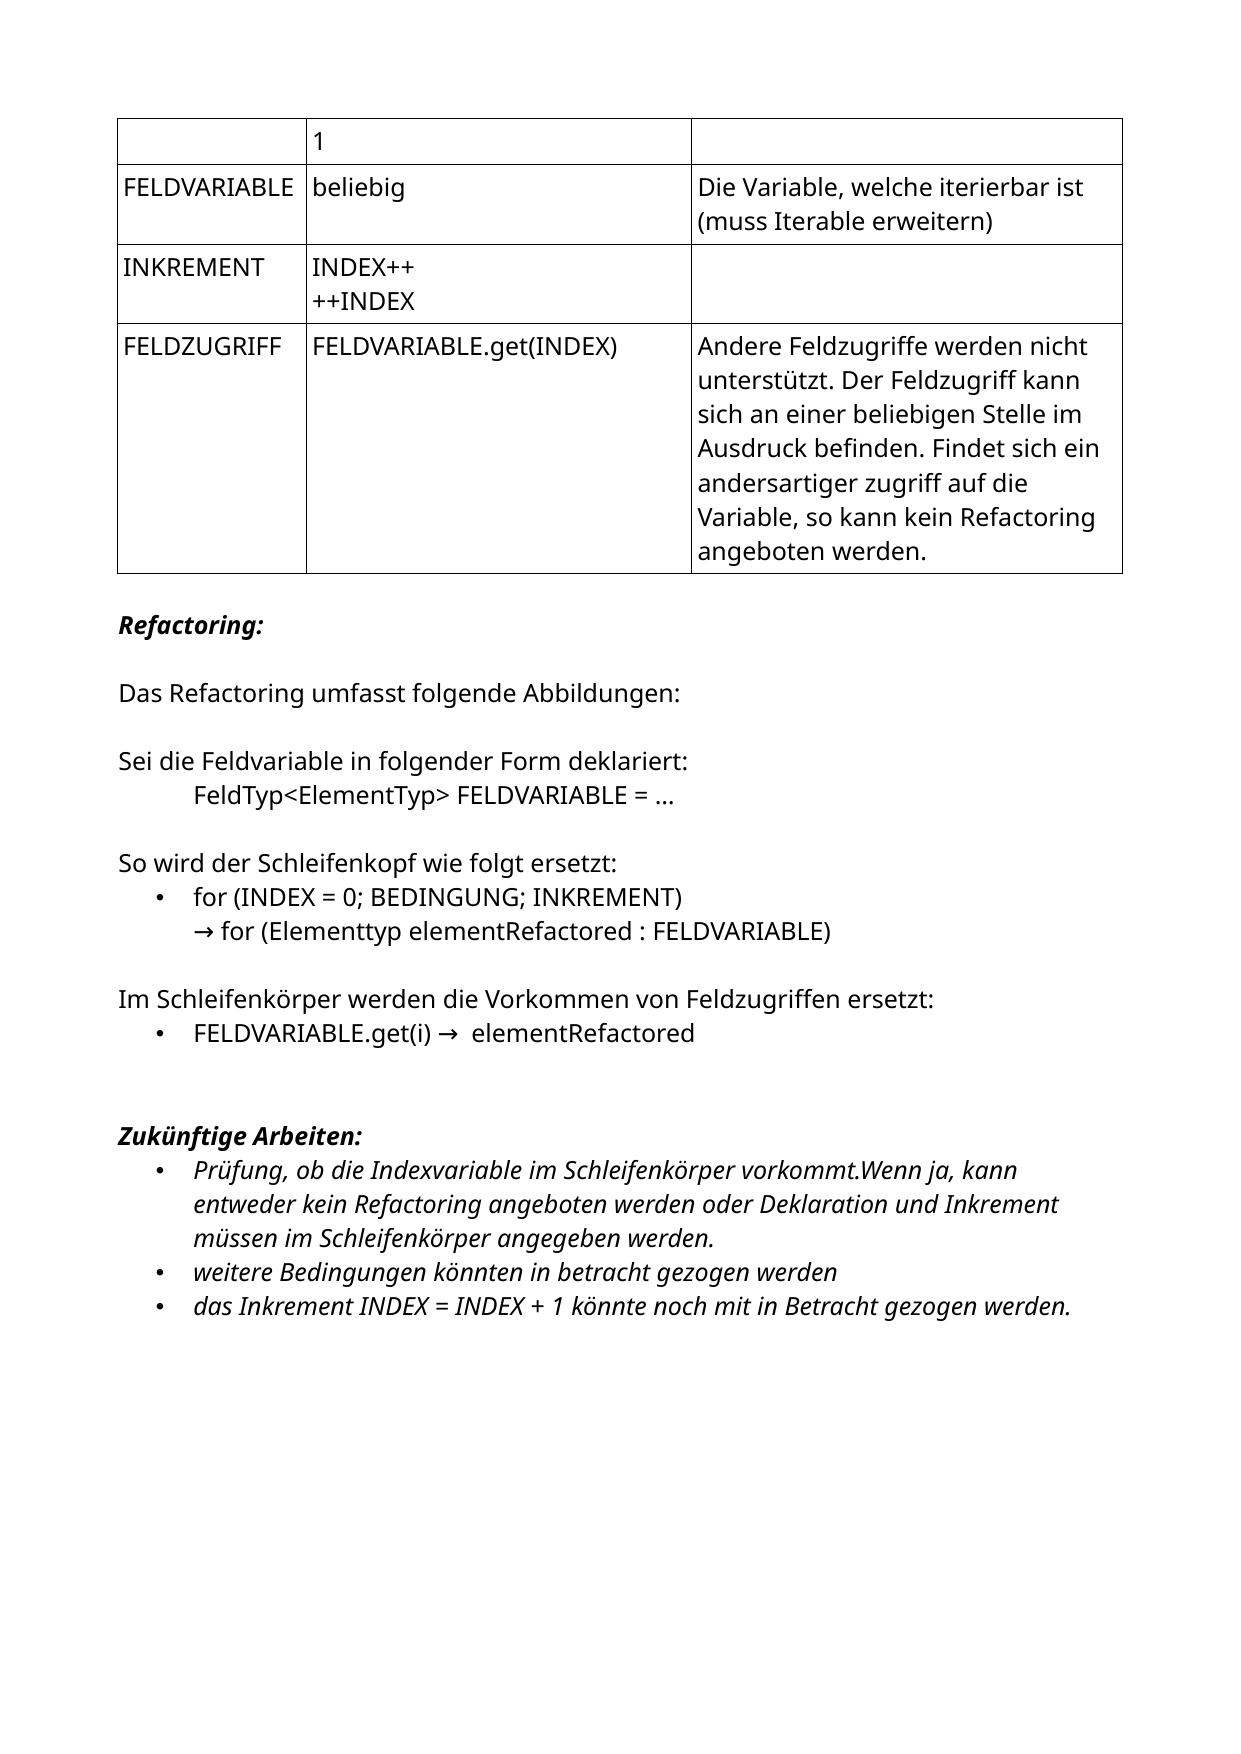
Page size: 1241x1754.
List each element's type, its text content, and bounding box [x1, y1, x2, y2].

table_cell beliebig [307, 165, 691, 243]
table_cell Andere Feldzugriffe werden nicht unterstützt. Der Feldzugriff kann sich an einer beliebigen Stelle im Ausdruck befinden. Findet sich ein andersartiger zugriff auf die Variable, so kann kein Refactoring angeboten werden. [692, 324, 1122, 573]
table_cell INDEX++ ++INDEX [307, 245, 691, 323]
table_cell FELDVARIABLE [118, 165, 306, 243]
table_cell FELDVARIABLE.get(INDEX) [307, 324, 691, 573]
text Im Schleifenkörper werden die Vorkommen von Feldzugriffen ersetzt: [118, 982, 1122, 1016]
text So wird der Schleifenkopf wie folgt ersetzt: [118, 846, 1122, 880]
list das Inkrement INDEX = INDEX + 1 könnte noch mit in Betracht gezogen werden. [156, 1288, 1122, 1323]
table_cell FELDZUGRIFF [118, 324, 306, 573]
table_cell Die Variable, welche iterierbar ist (muss Iterable erweitern) [692, 165, 1122, 243]
text Zukünftige Arbeiten: [118, 1118, 1122, 1152]
table_cell [692, 119, 1122, 164]
list weitere Bedingungen könnten in betracht gezogen werden [156, 1254, 1122, 1288]
list for (INDEX = 0; BEDINGUNG; INKREMENT) → for (Elementtyp elementRefactored : FELDVARIABLE) [156, 880, 1122, 948]
text FeldTyp<ElementTyp> FELDVARIABLE = … [118, 778, 1122, 812]
text Refactoring: [118, 607, 1122, 641]
list FELDVARIABLE.get(i) → elementRefactored [156, 1016, 1122, 1050]
table_cell -1 [307, 119, 691, 164]
table_cell [692, 245, 1122, 323]
table_cell [118, 119, 306, 164]
table_cell INKREMENT [118, 245, 306, 323]
text Das Refactoring umfasst folgende Abbildungen: [118, 675, 1122, 709]
text Sei die Feldvariable in folgender Form deklariert: [118, 743, 1122, 778]
list Prüfung, ob die Indexvariable im Schleifenkörper vorkommt.Wenn ja, kann entweder kein Refactoring angeboten werden oder Deklaration und Inkrement müssen im Schleifenkörper angegeben werden. [156, 1152, 1122, 1254]
